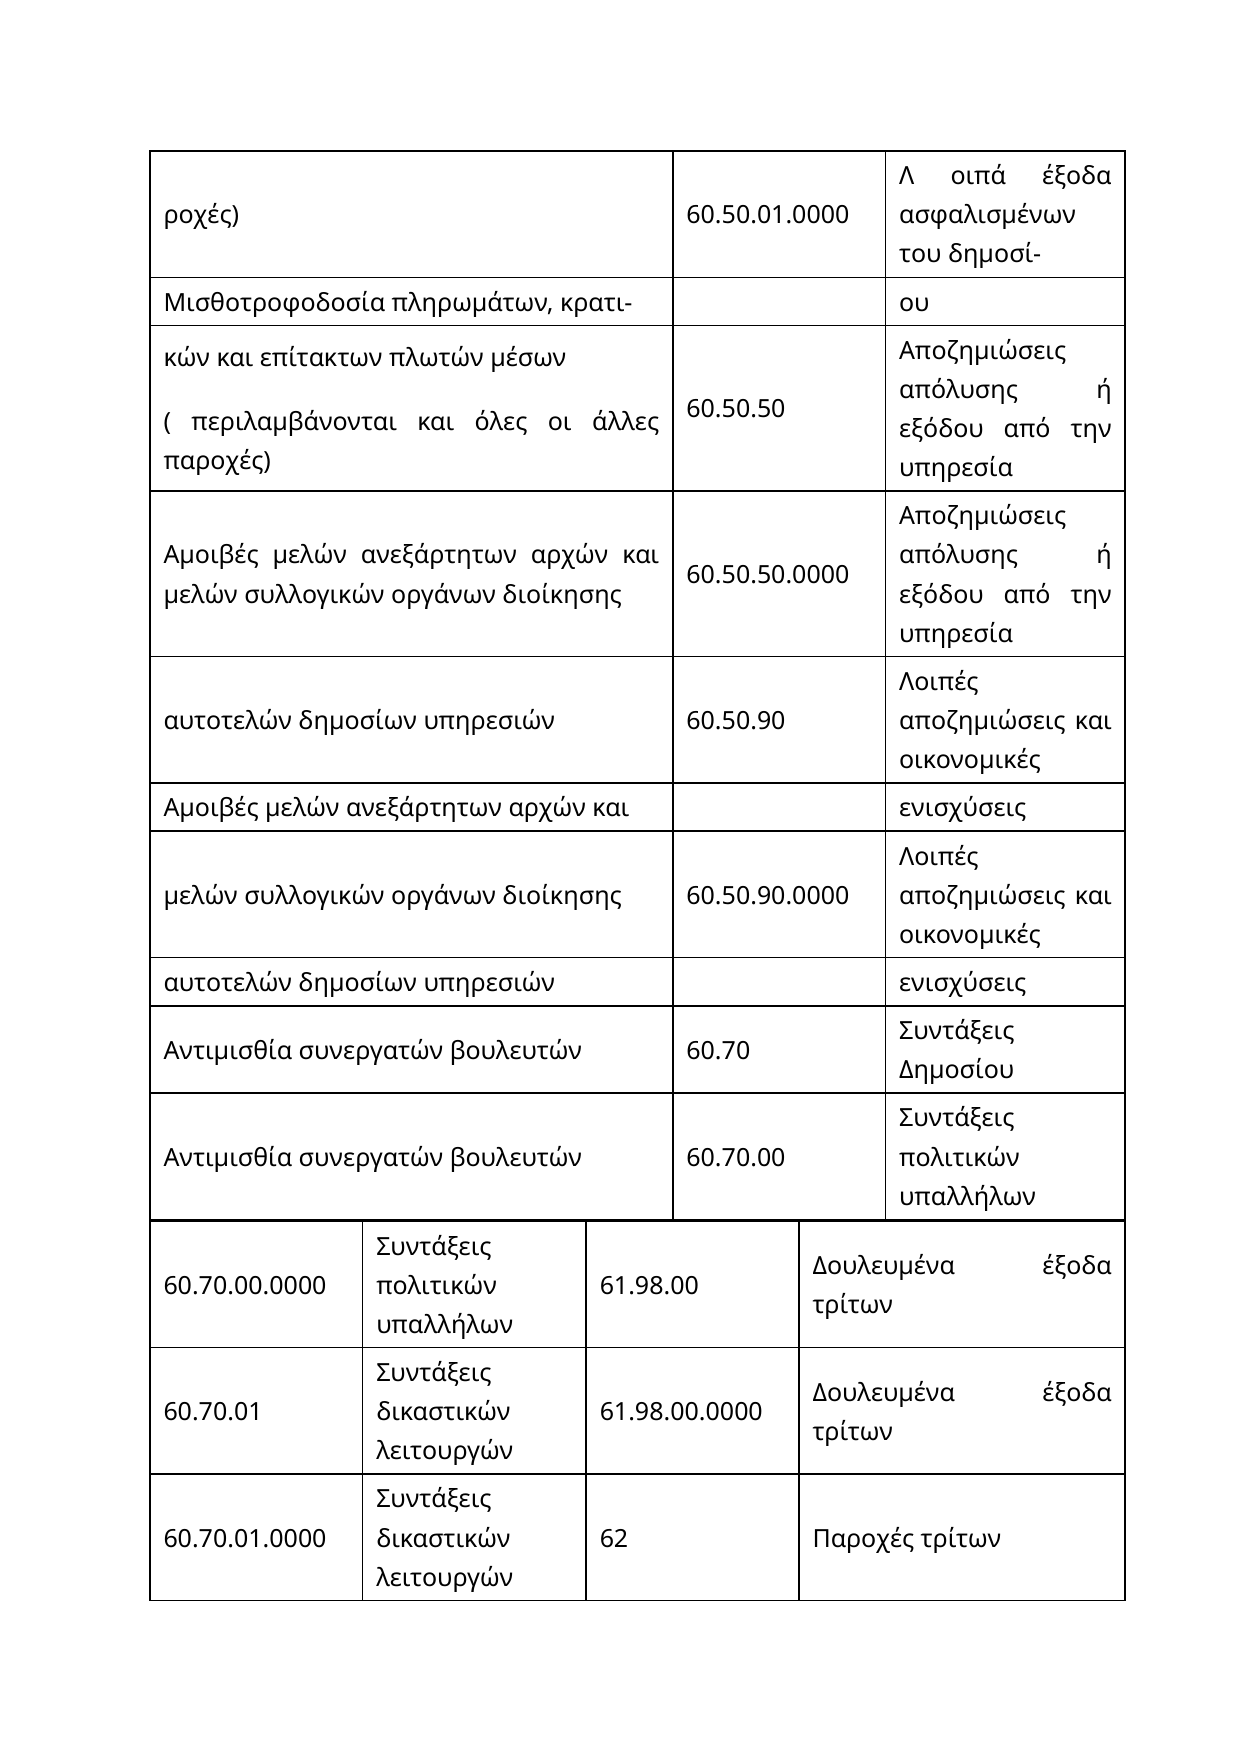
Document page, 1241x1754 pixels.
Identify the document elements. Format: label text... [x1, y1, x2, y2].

table_cell Λ οιπά έξοδα ασφαλισμένων του δημοσί- [886, 152, 1124, 276]
table_cell Παροχές τρίτων [800, 1475, 1124, 1600]
table_cell [674, 278, 885, 324]
table_cell Συντάξεις Δημοσίου [886, 1007, 1124, 1092]
table_cell Αντιμισθία συνεργατών βουλευτών [151, 1007, 672, 1092]
table_cell 60.50.50.0000 [674, 492, 885, 656]
table_header 61.98.00 [587, 1222, 798, 1347]
table_cell 62 [587, 1475, 798, 1600]
table_header Δουλευμένα έξοδα τρίτων [800, 1222, 1124, 1347]
table_cell Αποζημιώσεις απόλυσης ή εξόδου από την υπηρεσία [886, 492, 1124, 656]
table_cell Λοιπές αποζημιώσεις και οικονομικές [886, 657, 1124, 782]
table_cell 60.70.00 [674, 1094, 885, 1219]
table_cell Δουλευμένα έξοδα τρίτων [800, 1348, 1124, 1473]
table_cell ου [886, 278, 1124, 324]
table_cell 60.50.50 [674, 326, 885, 490]
table_cell μελών συλλογικών οργάνων διοίκησης [151, 832, 672, 957]
table_cell 60.50.90.0000 [674, 832, 885, 957]
table_cell Αποζημιώσεις απόλυσης ή εξόδου από την υπηρεσία [886, 326, 1124, 490]
table_cell [674, 784, 885, 830]
table_cell ενισχύσεις [886, 958, 1124, 1005]
table_cell 60.50.01.0000 [674, 152, 885, 276]
table_cell 60.70.01 [151, 1348, 362, 1473]
table_cell Αμοιβές μελών ανεξάρτητων αρχών και [151, 784, 672, 830]
table_cell ενισχύσεις [886, 784, 1124, 830]
table_header Συντάξεις πολιτικών υπαλλήλων [363, 1222, 585, 1347]
table_cell Συντάξεις δικαστικών λειτουργών [363, 1348, 585, 1473]
table_cell 60.70.01.0000 [151, 1475, 362, 1600]
table_cell 60.70 [674, 1007, 885, 1092]
table_cell [674, 958, 885, 1005]
table_cell Συντάξεις δικαστικών λειτουργών [363, 1475, 585, 1600]
table_cell ροχές) [151, 152, 672, 276]
table_cell Συντάξεις πολιτικών υπαλλήλων [886, 1094, 1124, 1219]
table_cell Μισθοτροφοδοσία πληρωμάτων, κρατι- [151, 278, 672, 324]
table_cell αυτοτελών δημοσίων υπηρεσιών [151, 958, 672, 1005]
table_cell κών και επίτακτων πλωτών μέσων ( περιλαμβάνονται και όλες οι άλλες παροχές) [151, 326, 672, 490]
table_cell 61.98.00.0000 [587, 1348, 798, 1473]
table_cell Λοιπές αποζημιώσεις και οικονομικές [886, 832, 1124, 957]
table_cell 60.50.90 [674, 657, 885, 782]
table_cell αυτοτελών δημοσίων υπηρεσιών [151, 657, 672, 782]
table_header 60.70.00.0000 [151, 1222, 362, 1347]
table_cell Αμοιβές μελών ανεξάρτητων αρχών και μελών συλλογικών οργάνων διοίκησης [151, 492, 672, 656]
table_cell Αντιμισθία συνεργατών βουλευτών [151, 1094, 672, 1219]
